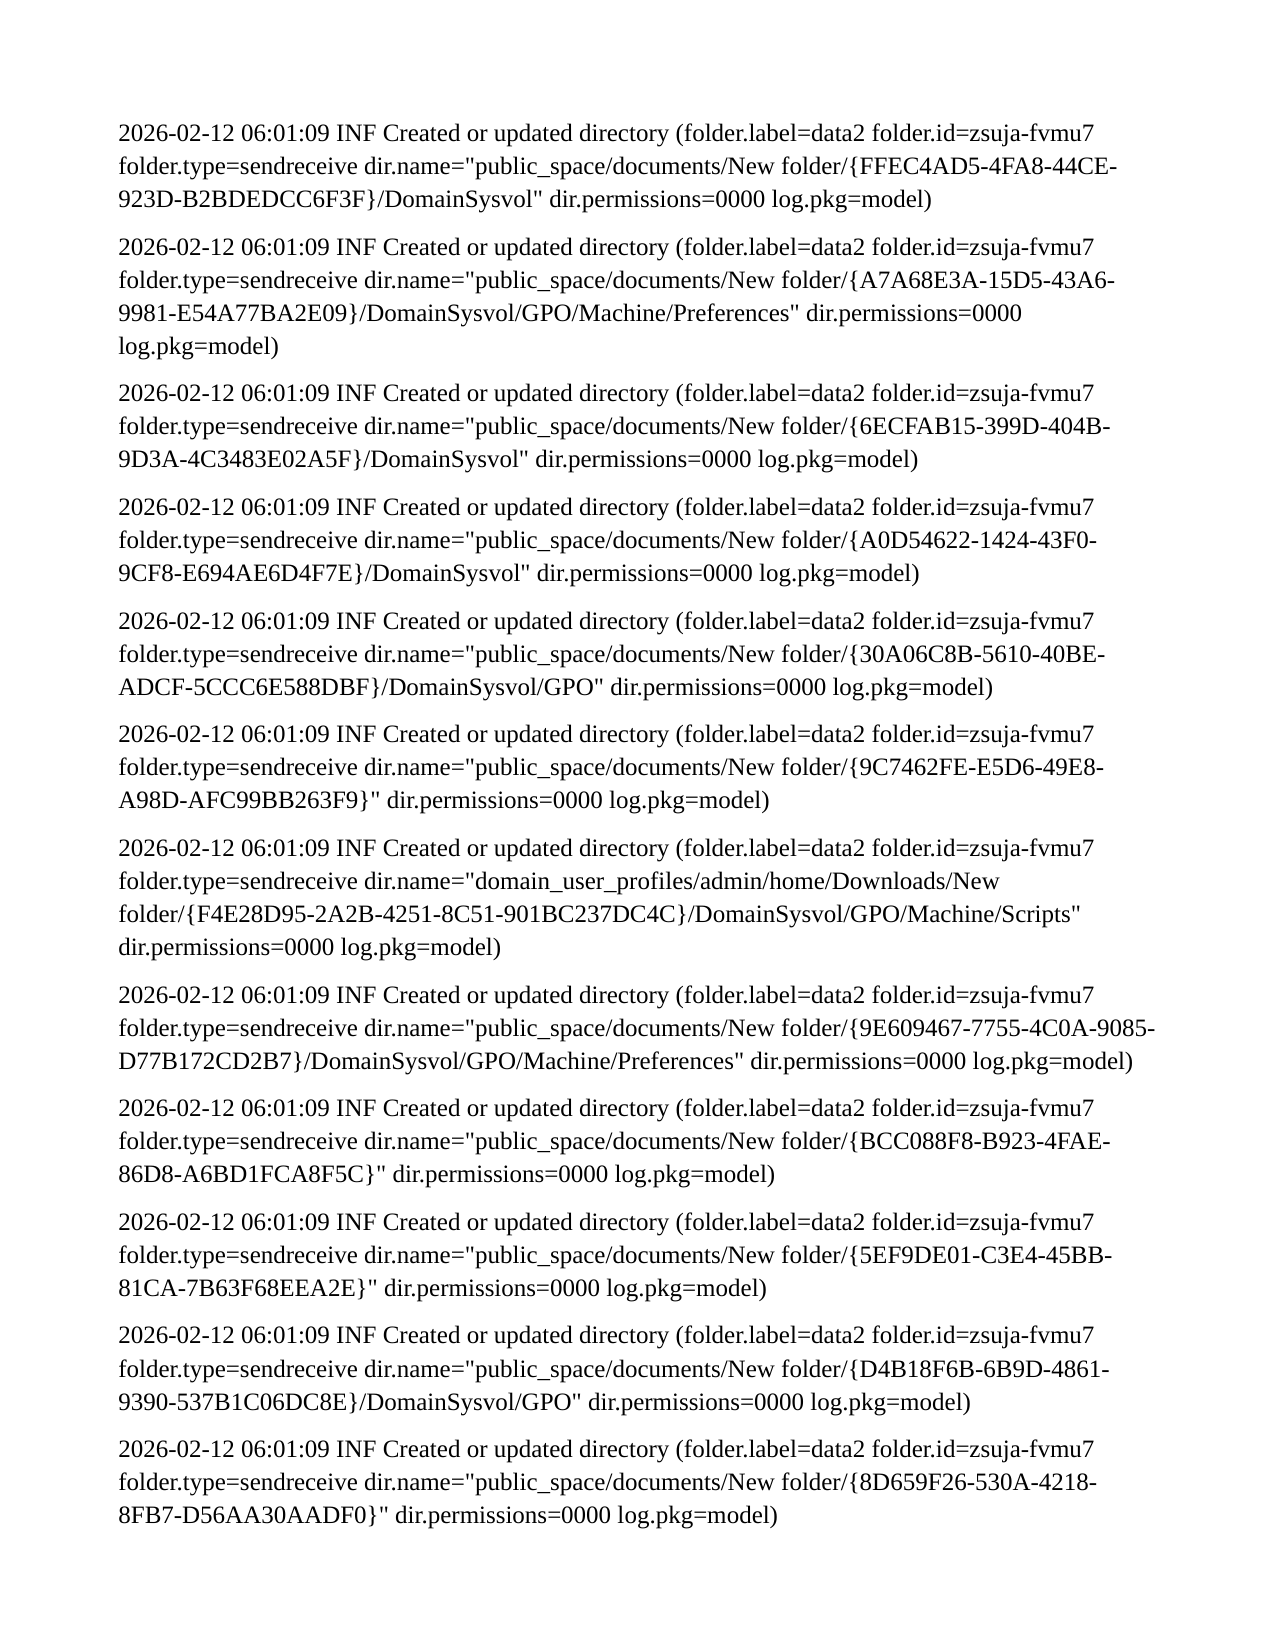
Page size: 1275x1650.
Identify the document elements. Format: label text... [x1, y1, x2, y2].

text 2026-02-12 06:01:09 INF Created or updated directory (folder.label=data2 folder.id=zsuja-fvmu7 folder.type=sendreceive dir.name="public_space/documents/New folder/{BCC088F8-B923-4FAE-86D8-A6BD1FCA8F5C}" dir.permissions=0000 log.pkg=model) [118, 1093, 1157, 1188]
text 2026-02-12 06:01:09 INF Created or updated directory (folder.label=data2 folder.id=zsuja-fvmu7 folder.type=sendreceive dir.name="public_space/documents/New folder/{30A06C8B-5610-40BE-ADCF-5CCC6E588DBF}/DomainSysvol/GPO" dir.permissions=0000 log.pkg=model) [118, 606, 1157, 701]
text 2026-02-12 06:01:09 INF Created or updated directory (folder.label=data2 folder.id=zsuja-fvmu7 folder.type=sendreceive dir.name="public_space/documents/New folder/{8D659F26-530A-4218-8FB7-D56AA30AADF0}" dir.permissions=0000 log.pkg=model) [118, 1434, 1157, 1529]
text 2026-02-12 06:01:09 INF Created or updated directory (folder.label=data2 folder.id=zsuja-fvmu7 folder.type=sendreceive dir.name="public_space/documents/New folder/{A7A68E3A-15D5-43A6-9981-E54A77BA2E09}/DomainSysvol/GPO/Machine/Preferences" dir.permissions=0000 log.pkg=model) [118, 232, 1157, 359]
text 2026-02-12 06:01:09 INF Created or updated directory (folder.label=data2 folder.id=zsuja-fvmu7 folder.type=sendreceive dir.name="domain_user_profiles/admin/home/Downloads/New folder/{F4E28D95-2A2B-4251-8C51-901BC237DC4C}/DomainSysvol/GPO/Machine/Scripts" dir.permissions=0000 log.pkg=model) [118, 833, 1157, 961]
text 2026-02-12 06:01:09 INF Created or updated directory (folder.label=data2 folder.id=zsuja-fvmu7 folder.type=sendreceive dir.name="public_space/documents/New folder/{FFEC4AD5-4FA8-44CE-923D-B2BDEDCC6F3F}/DomainSysvol" dir.permissions=0000 log.pkg=model) [118, 118, 1157, 213]
text 2026-02-12 06:01:09 INF Created or updated directory (folder.label=data2 folder.id=zsuja-fvmu7 folder.type=sendreceive dir.name="public_space/documents/New folder/{D4B18F6B-6B9D-4861-9390-537B1C06DC8E}/DomainSysvol/GPO" dir.permissions=0000 log.pkg=model) [118, 1321, 1157, 1415]
text 2026-02-12 06:01:09 INF Created or updated directory (folder.label=data2 folder.id=zsuja-fvmu7 folder.type=sendreceive dir.name="public_space/documents/New folder/{9E609467-7755-4C0A-9085-D77B172CD2B7}/DomainSysvol/GPO/Machine/Preferences" dir.permissions=0000 log.pkg=model) [118, 980, 1157, 1074]
text 2026-02-12 06:01:09 INF Created or updated directory (folder.label=data2 folder.id=zsuja-fvmu7 folder.type=sendreceive dir.name="public_space/documents/New folder/{A0D54622-1424-43F0-9CF8-E694AE6D4F7E}/DomainSysvol" dir.permissions=0000 log.pkg=model) [118, 492, 1157, 587]
text 2026-02-12 06:01:09 INF Created or updated directory (folder.label=data2 folder.id=zsuja-fvmu7 folder.type=sendreceive dir.name="public_space/documents/New folder/{5EF9DE01-C3E4-45BB-81CA-7B63F68EEA2E}" dir.permissions=0000 log.pkg=model) [118, 1207, 1157, 1302]
text 2026-02-12 06:01:09 INF Created or updated directory (folder.label=data2 folder.id=zsuja-fvmu7 folder.type=sendreceive dir.name="public_space/documents/New folder/{9C7462FE-E5D6-49E8-A98D-AFC99BB263F9}" dir.permissions=0000 log.pkg=model) [118, 719, 1157, 814]
text 2026-02-12 06:01:09 INF Created or updated directory (folder.label=data2 folder.id=zsuja-fvmu7 folder.type=sendreceive dir.name="public_space/documents/New folder/{6ECFAB15-399D-404B-9D3A-4C3483E02A5F}/DomainSysvol" dir.permissions=0000 log.pkg=model) [118, 378, 1157, 473]
